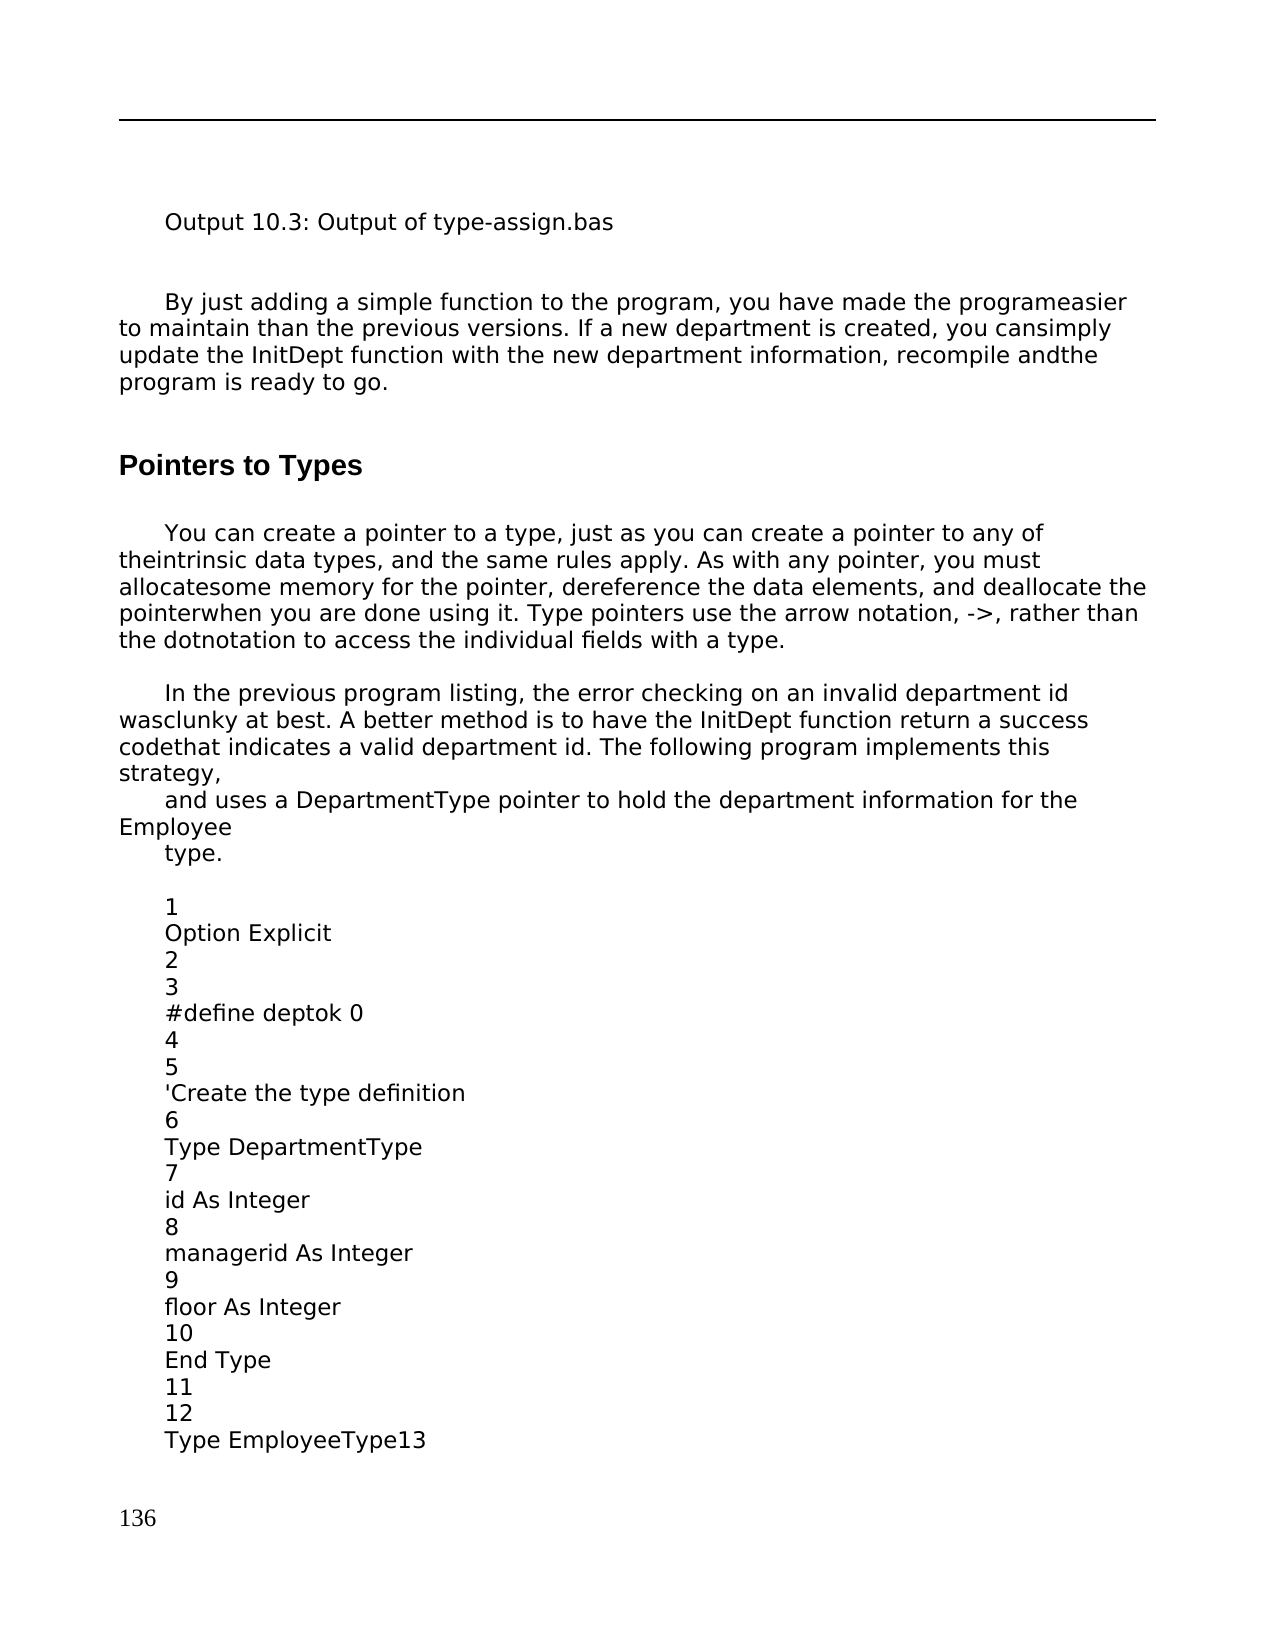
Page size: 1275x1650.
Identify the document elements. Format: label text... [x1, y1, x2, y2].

text End Type [118, 1347, 1156, 1374]
text 2 [118, 947, 1156, 974]
text You can create a pointer to a type, just as you can create a pointer to any of theintrinsic data types, and the same rules apply. As with any pointer, you must allocatesome memory for the pointer, dereference the data elements, and deallocate the pointerwhen you are done using it. Type pointers use the arrow notation, ->, rather than the dotnotation to access the individual fields with a type. [118, 521, 1156, 654]
text 1 [118, 894, 1156, 921]
text 11 [118, 1374, 1156, 1401]
text 10 [118, 1321, 1156, 1347]
text Output 10.3: Output of type-assign.bas [118, 209, 1156, 236]
text 9 [118, 1267, 1156, 1294]
text 5 [118, 1054, 1156, 1081]
text id As Integer [118, 1187, 1156, 1214]
text 7 [118, 1161, 1156, 1187]
text and uses a DepartmentType pointer to hold the department information for the Employee [118, 787, 1156, 841]
subtitle Pointers to Types [118, 448, 1156, 481]
text managerid As Integer [118, 1241, 1156, 1267]
text #define deptok 0 [118, 1001, 1156, 1027]
text Type DepartmentType [118, 1134, 1156, 1161]
text floor As Integer [118, 1294, 1156, 1321]
text 12 [118, 1401, 1156, 1427]
text Type EmployeeType13 [118, 1427, 1156, 1454]
text 8 [118, 1214, 1156, 1241]
text 3 [118, 974, 1156, 1001]
text In the previous program listing, the error checking on an invalid department id wasclunky at best. A better method is to have the InitDept function return a success codethat indicates a valid department id. The following program implements this strategy, [118, 681, 1156, 787]
text type. [118, 841, 1156, 867]
text By just adding a simple function to the program, you have made the programeasier to maintain than the previous versions. If a new department is created, you cansimply update the InitDept function with the new department information, recompile andthe program is ready to go. [118, 289, 1156, 396]
text 'Create the type definition [118, 1081, 1156, 1107]
text Option Explicit [118, 921, 1156, 947]
text 6 [118, 1107, 1156, 1134]
text 4 [118, 1027, 1156, 1054]
